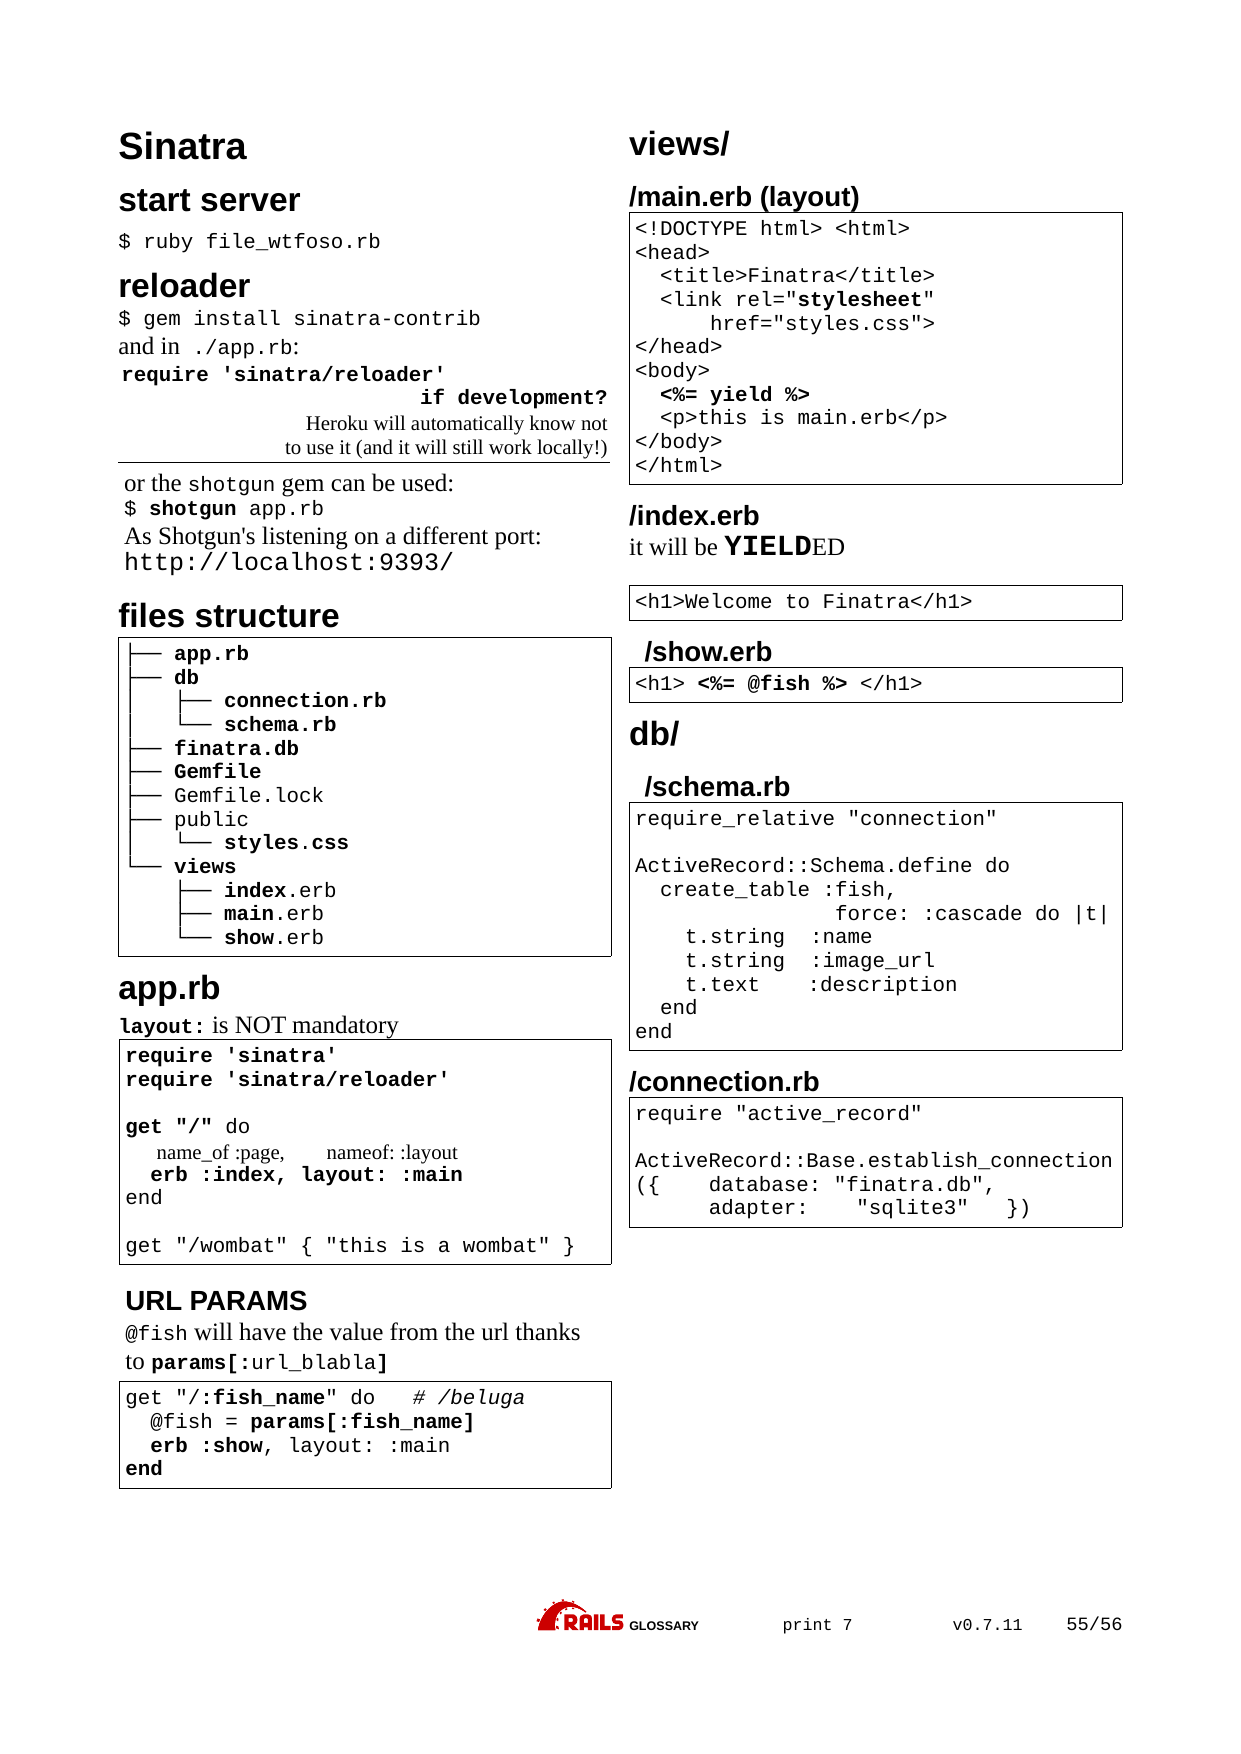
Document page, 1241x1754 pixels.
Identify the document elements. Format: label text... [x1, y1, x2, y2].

table_header require 'sinatra/reloader' if development? Heroku will automatically know not to use it (and it will still work locally!) [118, 361, 610, 462]
subtitle /index.erb [629, 499, 1122, 531]
subtitle /schema.rb [629, 770, 1122, 802]
subtitle views/ [629, 124, 1122, 163]
text $ gem install sinatra-contrib [118, 308, 611, 331]
subtitle /connection.rb [629, 1065, 1122, 1097]
text layout: is NOT mandatory [118, 1010, 611, 1039]
table_header require_relative "connection" ActiveRecord::Schema.define do create_table :fish, force: :cascade do |t| t.string :name t.string :image_url t.text :description end end [630, 803, 1122, 1050]
table_cell get "/:fish_name" do # /beluga @fish = params[:fish_name] erb :show, layout: :main end [120, 1382, 611, 1488]
table_header require 'sinatra' require 'sinatra/reloader' get "/" do name_of :page, nameof: :layout erb :index, layout: :main end get "/wombat" { "this is a wombat" } [120, 1040, 611, 1264]
table_header <h1>Welcome to Finatra</h1> [630, 586, 1122, 620]
subtitle files structure [118, 596, 611, 634]
table_header require "active_record" ActiveRecord::Base.establish_connection({ database: "finatra.db", adapter: "sqlite3" }) [630, 1098, 1122, 1227]
subtitle reloader [118, 266, 611, 305]
table_header <!DOCTYPE html> <html> <head> <title>Finatra</title> <link rel="stylesheet" href="styles.css"> </head> <body> <%= yield %> <p>this is main.erb</p> </body> </html> [630, 213, 1122, 484]
text $ ruby file_wtfoso.rb [118, 231, 611, 254]
table_cell URL PARAMS @fish will have the value from the url thanks to params[:url_blabla] [120, 1265, 611, 1381]
table_header <h1> <%= @fish %> </h1> [630, 668, 1122, 702]
table_cell or the shotgun gem can be used: $ shotgun app.rb As Shotgun's listening on a different port: http://localhost:9393/ [118, 463, 610, 584]
subtitle app.rb [118, 968, 611, 1007]
subtitle db/ [629, 714, 1122, 753]
text and in ./app.rb: [118, 331, 611, 361]
subtitle /show.erb [629, 635, 1122, 667]
subtitle Sinatra [118, 124, 611, 168]
subtitle start server [118, 179, 611, 218]
table_header ├── app.rb ├── db │ ├── connection.rb │ └── schema.rb ├── finatra.db ├── Gemfile ├── Gemfile.lock ├── public │ └── styles.css └── views ├── index.erb ├── main.erb └── show.erb [119, 638, 611, 956]
text it will be YIELDED [629, 531, 1122, 564]
subtitle /main.erb (layout) [629, 180, 1122, 212]
